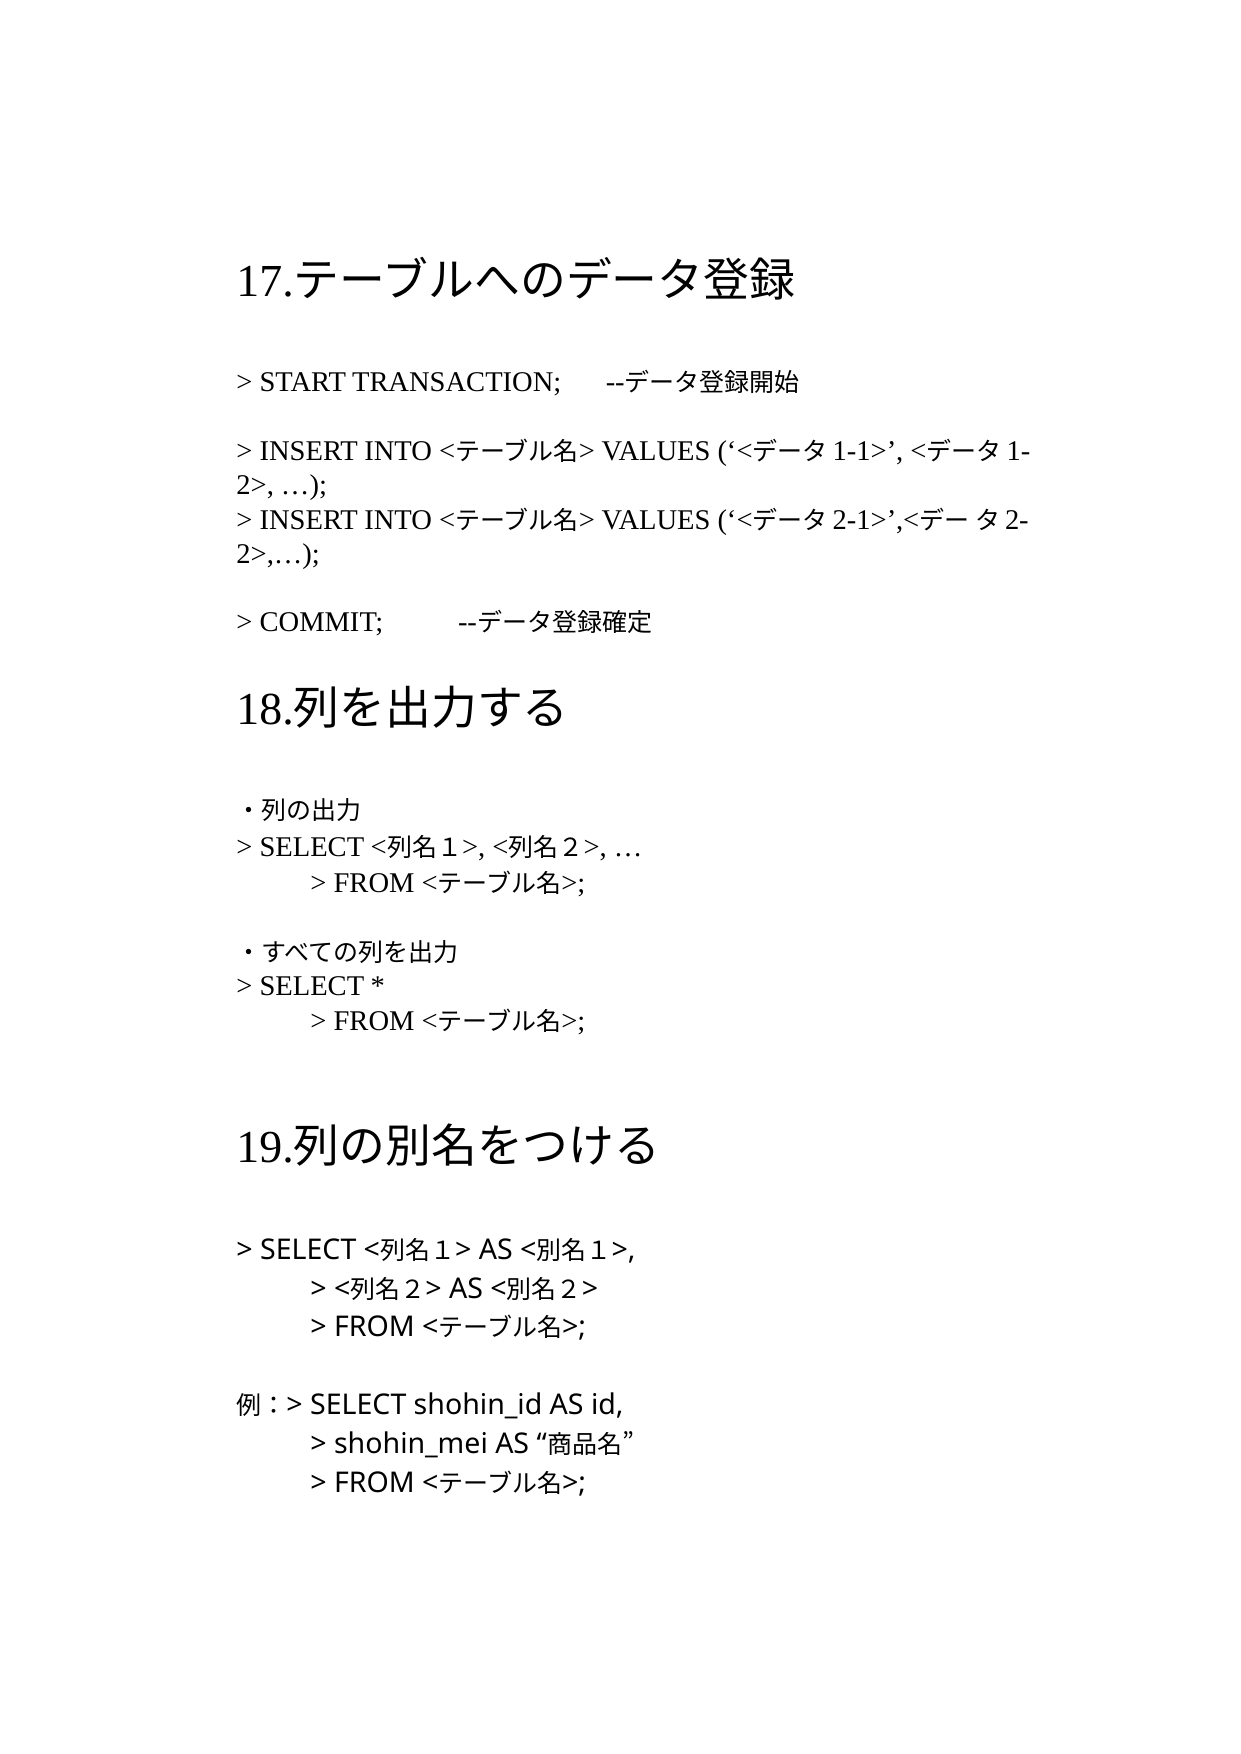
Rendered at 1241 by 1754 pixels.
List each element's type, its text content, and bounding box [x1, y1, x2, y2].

text > COMMIT; --データ登録確定 [236, 602, 1063, 639]
text 例：> SELECT shohin_id AS id, [236, 1384, 1063, 1423]
text > START TRANSACTION; --データ登録開始 [236, 362, 1063, 398]
text 18.列を出力する [236, 672, 1063, 738]
text > SELECT <列名１>, <列名２>, … [236, 827, 1063, 863]
text > FROM <テーブル名>; [236, 1306, 1063, 1345]
text > SELECT <列名１> AS <別名１>, [236, 1229, 1063, 1267]
text > FROM <テーブル名>; [236, 1462, 1063, 1501]
text > SELECT * [236, 969, 1063, 1002]
text > INSERT INTO <テーブル名> VALUES (‘<データ1-1>’, <データ1-2>, …); [236, 431, 1063, 500]
text > FROM <テーブル名>; [236, 1002, 1063, 1038]
text 19.列の別名をつける [236, 1109, 1063, 1176]
text 17.テーブルへのデータ登録 [236, 243, 1063, 309]
text ・列の出力 [236, 791, 1063, 827]
text > shohin_mei AS “商品名” [236, 1423, 1063, 1462]
text > FROM <テーブル名>; [236, 863, 1063, 899]
text > INSERT INTO <テーブル名> VALUES (‘<データ2-1>’,<デー タ2-2>,…); [236, 500, 1063, 569]
text > <列名２> AS <別名２> [236, 1267, 1063, 1306]
text ・すべての列を出力 [236, 932, 1063, 969]
